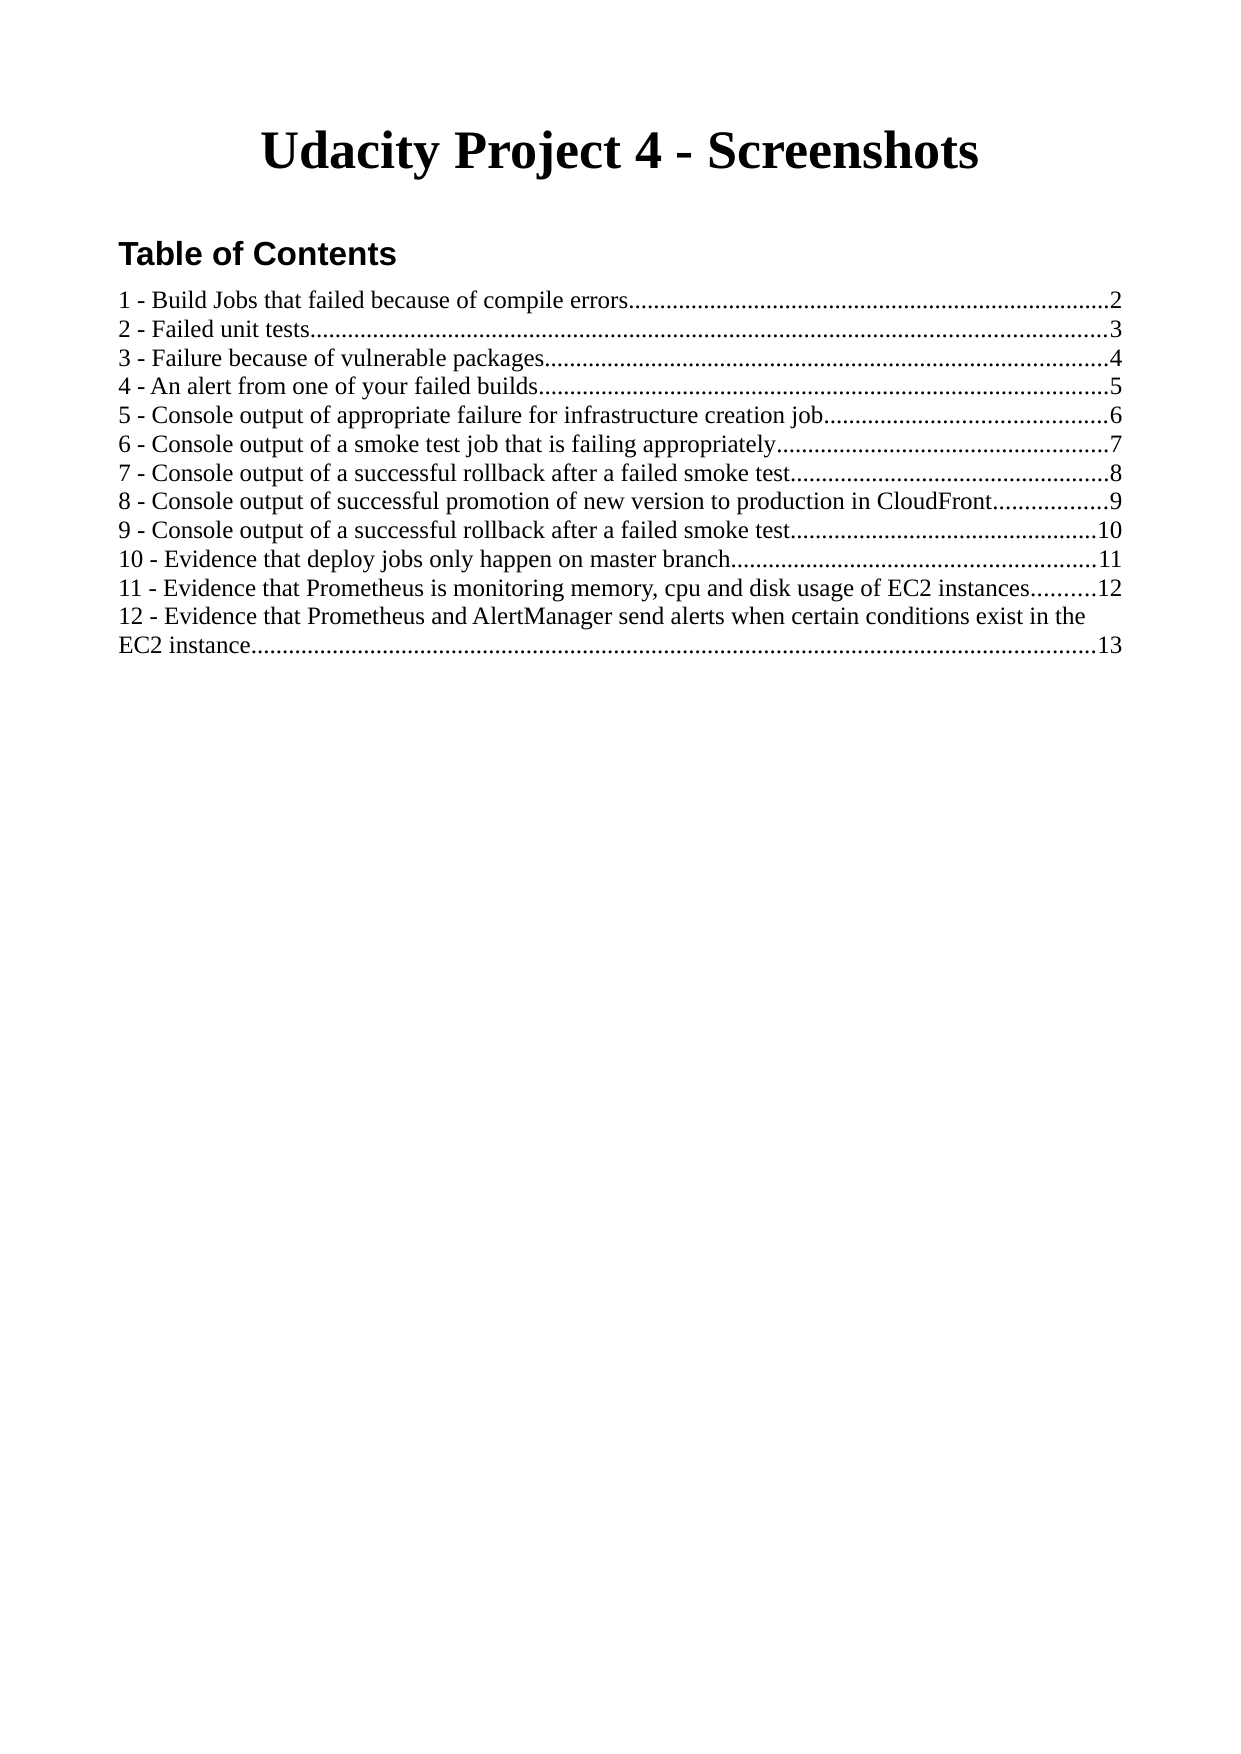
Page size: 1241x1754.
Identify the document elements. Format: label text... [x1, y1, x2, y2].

text 8 - Console output of successful promotion of new version to production in CloudFront 9 [118, 486, 1122, 515]
text 7 - Console output of a successful rollback after a failed smoke test 8 [118, 458, 1122, 486]
text 3 - Failure because of vulnerable packages 4 [118, 343, 1122, 371]
text 5 - Console output of appropriate failure for infrastructure creation job 6 [118, 400, 1122, 429]
text 4 - An alert from one of your failed builds 5 [118, 371, 1122, 400]
text 6 - Console output of a smoke test job that is failing appropriately 7 [118, 429, 1122, 458]
text 1 - Build Jobs that failed because of compile errors. 2 [118, 285, 1122, 314]
subtitle Table of Contents [118, 234, 1122, 273]
text 2 - Failed unit tests 3 [118, 314, 1122, 343]
text 10 - Evidence that deploy jobs only happen on master branch 11 [118, 544, 1122, 573]
text 12 - Evidence that Prometheus and AlertManager send alerts when certain conditions exist in the EC2 instance 13 [118, 601, 1122, 659]
text 11 - Evidence that Prometheus is monitoring memory, cpu and disk usage of EC2 instances 12 [118, 573, 1122, 601]
text 9 - Console output of a successful rollback after a failed smoke test 10 [118, 515, 1122, 544]
text Udacity Project 4 - Screenshots [118, 118, 1122, 180]
